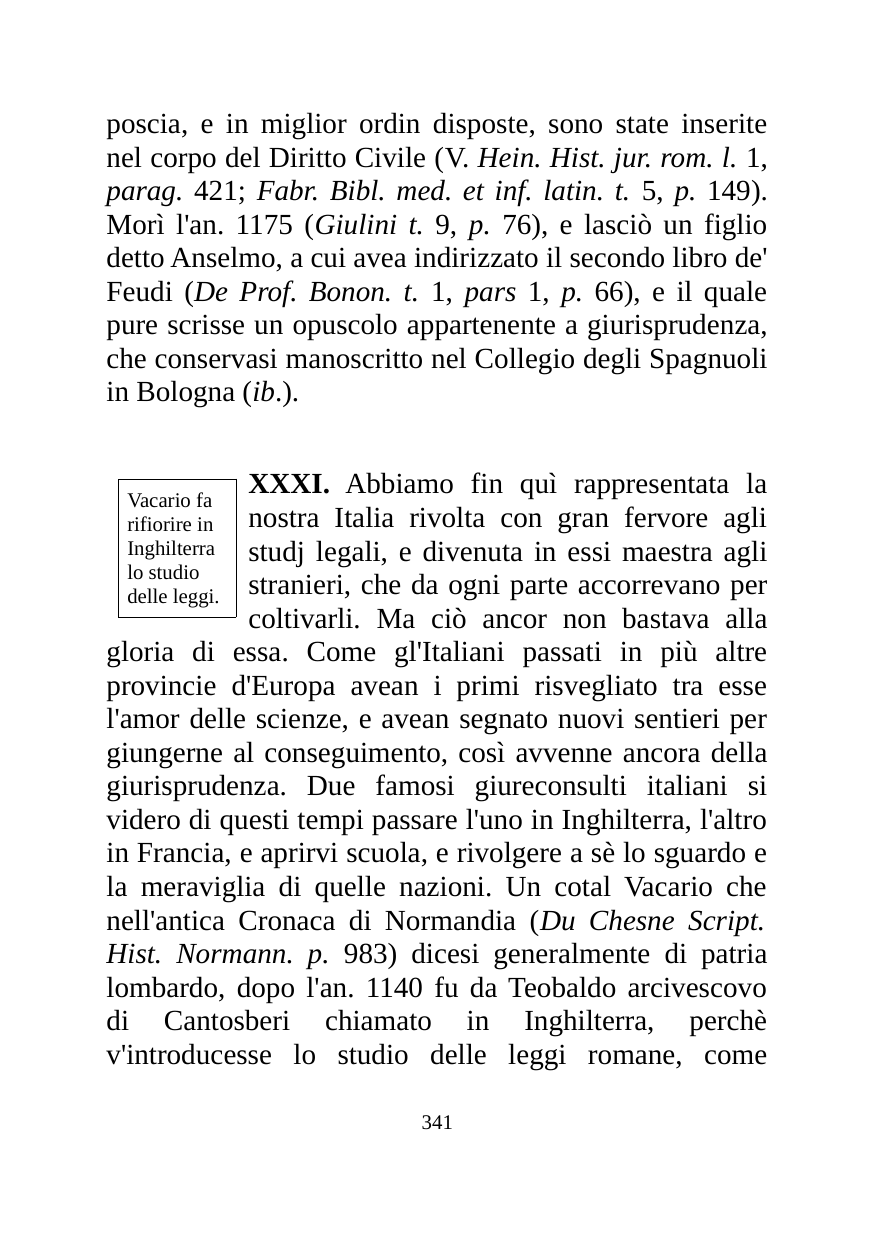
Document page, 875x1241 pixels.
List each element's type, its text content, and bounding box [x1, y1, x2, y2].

text poscia, e in miglior ordin disposte, sono state inserite nel corpo del Diritto Civile (V. Hein. Hist. jur. rom. l. 1, parag. 421; Fabr. Bibl. med. et inf. latin. t. 5, p. 149). Morì l'an. 1175 (Giulini t. 9, p. 76), e lasciò un figlio detto Anselmo, a cui avea indirizzato il secondo libro de' Feudi (De Prof. Bonon. t. 1, pars 1, p. 66), e il quale pure scrisse un opuscolo appartenente a giurisprudenza, che conservasi manoscritto nel Collegio degli Spagnuoli in Bologna (ib.). [106, 106, 768, 408]
text XXXI. Abbiamo fin quì rappresentata la nostra Italia rivolta con gran fervore agli studj legali, e divenuta in essi maestra agli stranieri, che da ogni parte accorrevano per coltivarli. Ma ciò ancor non bastava alla gloria di essa. Come gl'Italiani passati in più altre provincie d'Europa avean i primi risvegliato tra esse l'amor delle scienze, e avean segnato nuovi sentieri per giungerne al conseguimento, così avvenne ancora della giurisprudenza. Due famosi giureconsulti italiani si videro di questi tempi passare l'uno in Inghilterra, l'altro in Francia, e aprirvi scuola, e rivolgere a sè lo sguardo e la meraviglia di quelle nazioni. Un cotal Vacario che nell'antica Cronaca di Normandia (Du Chesne Script. Hist. Normann. p. 983) dicesi generalmente di patria lombardo, dopo l'an. 1140 fu da Teobaldo arcivescovo di Cantosberi chiamato in Inghilterra, perchè v'introducesse lo studio delle leggi romane, come [106, 467, 768, 1070]
text Vacario fa rifiorire in Inghilterra lo studio delle leggi. [127, 487, 227, 608]
